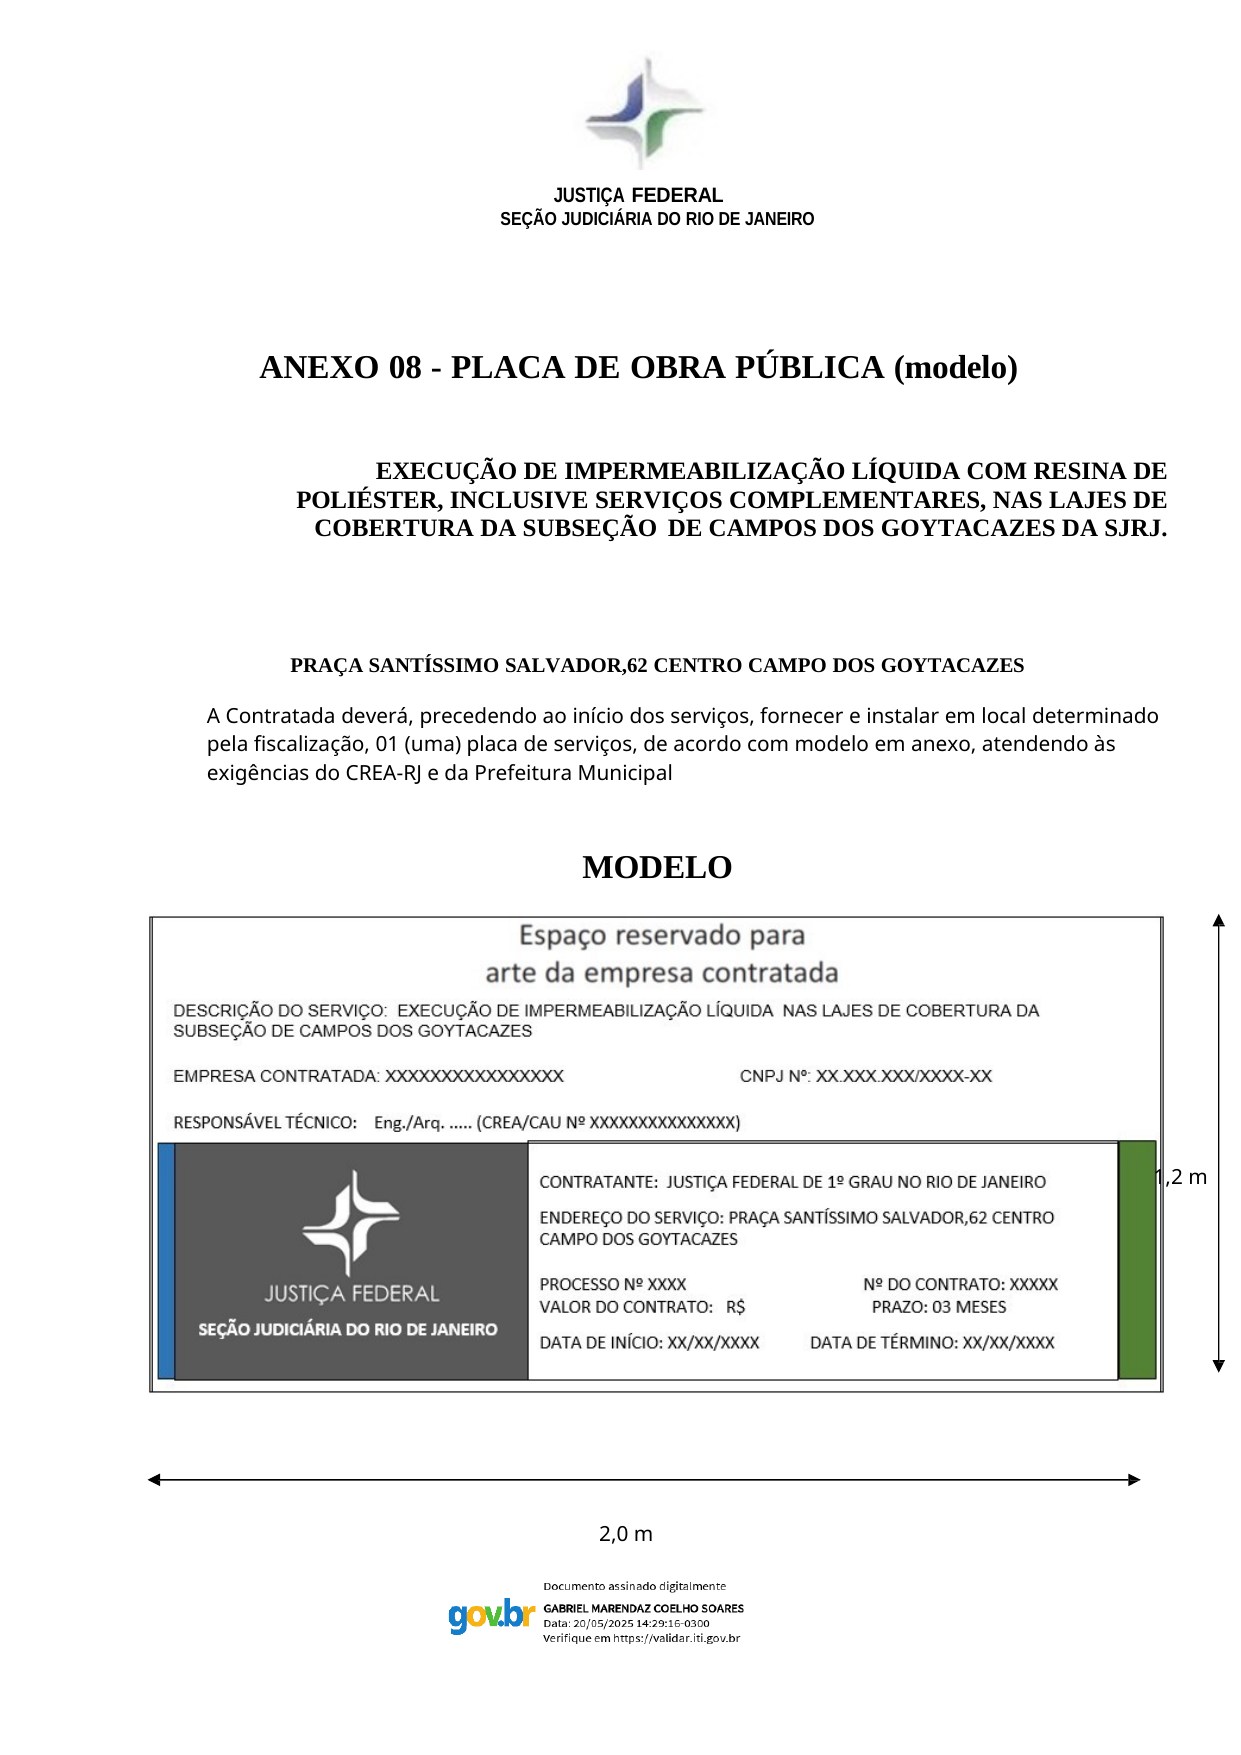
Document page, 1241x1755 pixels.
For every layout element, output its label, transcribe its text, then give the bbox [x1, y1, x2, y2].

text SEÇÃO JUDICIÁRIA DO RIO DE JANEIRO [210, 208, 1105, 229]
text 1,2 m [1165, 1162, 1208, 1190]
subtitle PRAÇA SANTÍSSIMO SALVADOR,62 CENTRO CAMPO DOS GOYTACAZES [209, 652, 1105, 677]
subtitle MODELO [209, 848, 1105, 886]
subtitle EXECUÇÃO DE IMPERMEABILIZAÇÃO LÍQUIDA COM RESINA DE POLIÉSTER, INCLUSIVE SERVIÇOS COMPLEMENTARES, NAS LAJES DE COBERTURA DA SUBSEÇÃO DE CAMPOS DOS GOYTACAZES DA SJRJ. [231, 456, 1168, 542]
subtitle JUSTIÇA FEDERAL [148, 182, 1129, 206]
subtitle ANEXO 08 - PLACA DE OBRA PÚBLICA (modelo) [148, 347, 1129, 386]
text 2,0 m [148, 1519, 1105, 1547]
text A Contratada deverá, precedendo ao início dos serviços, fornecer e instalar em local determinado pela fiscalização, 01 (uma) placa de serviços, de acordo com modelo em anexo, atendendo às exigências do CREA-RJ e da Prefeitura Municipal [207, 701, 1160, 786]
